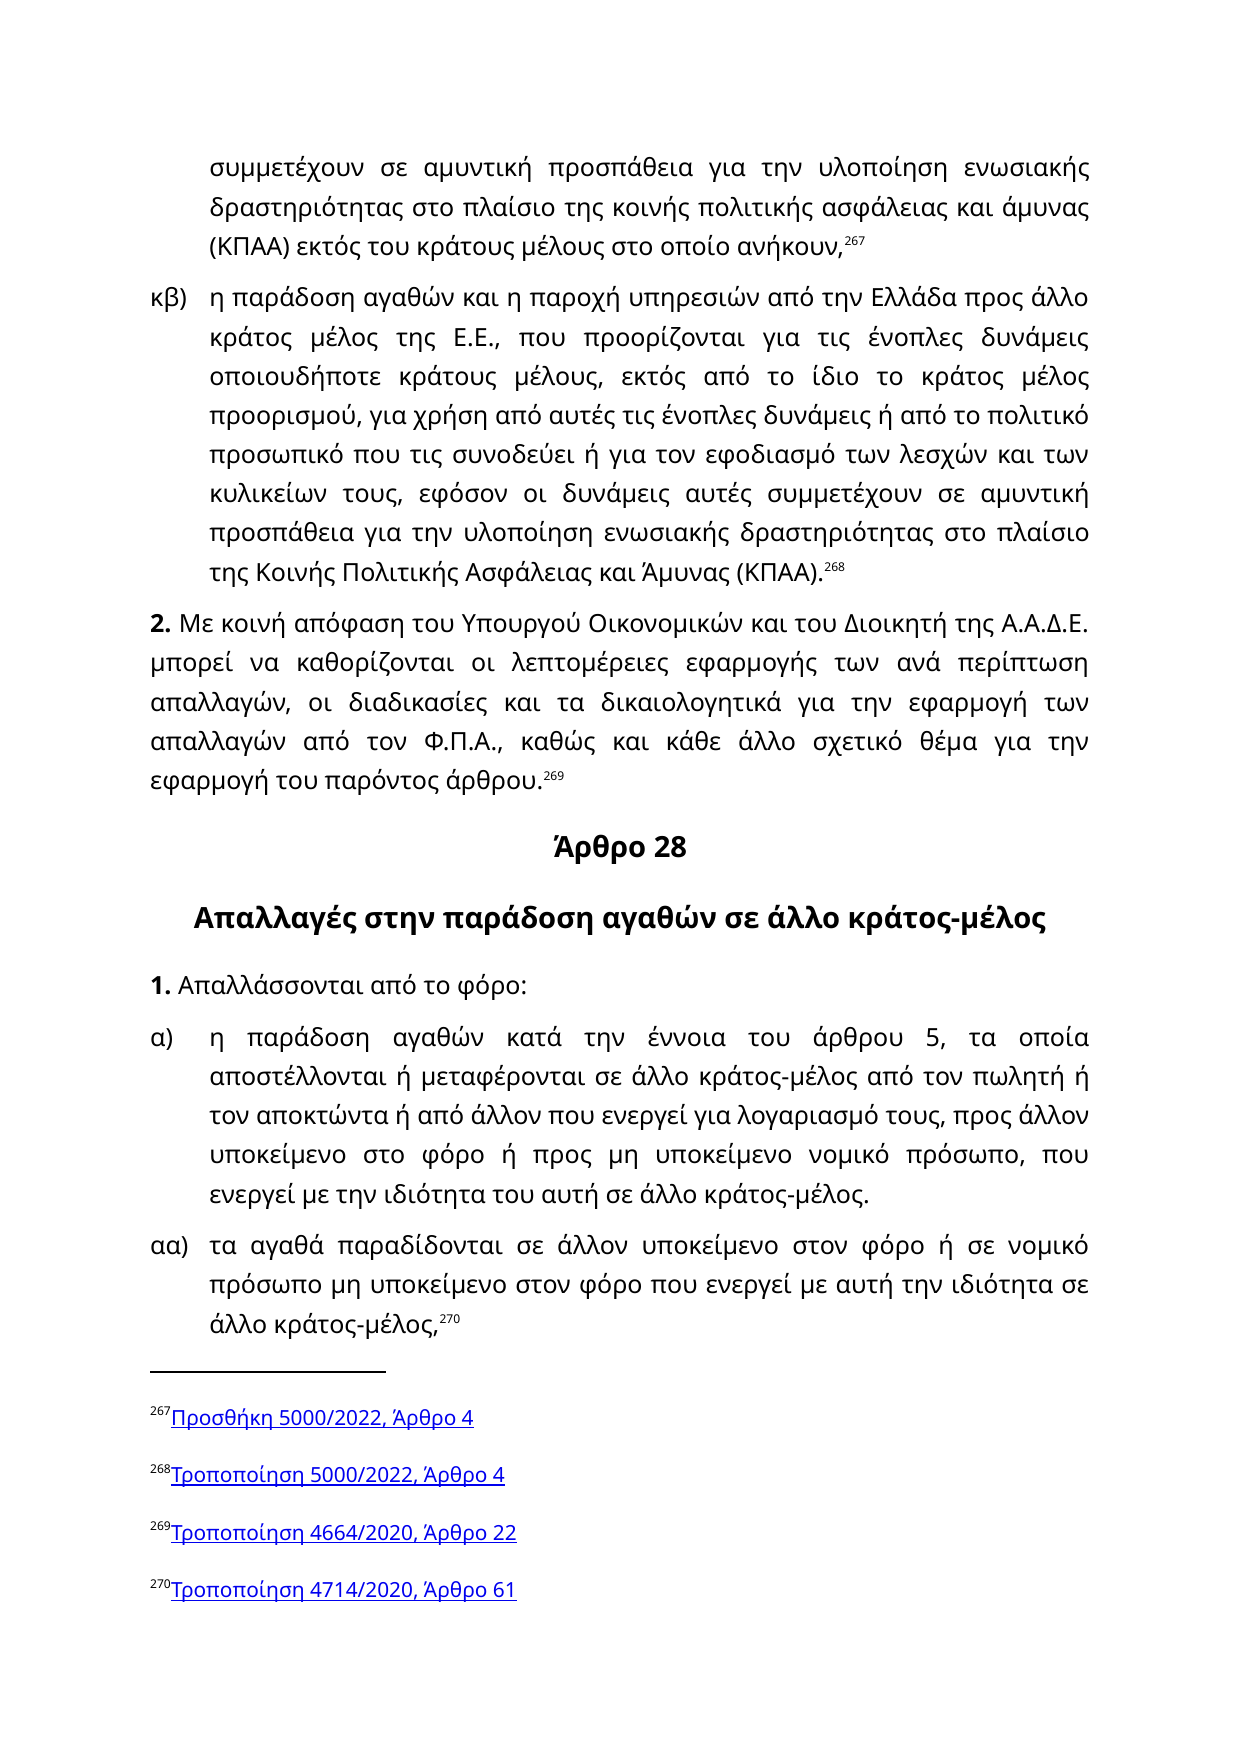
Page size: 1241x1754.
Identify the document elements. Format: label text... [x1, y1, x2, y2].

text Τροποποίηση 4664/2020, Άρθρο 22 [150, 1518, 1090, 1546]
text Προσθήκη 5000/2022, Άρθρο 4 [150, 1403, 1090, 1431]
text 1. Απαλλάσσονται από το φόρο: [150, 968, 1090, 1002]
subtitle Άρθρο 28 [150, 827, 1090, 866]
text Τροποποίηση 5000/2022, Άρθρο 4 [150, 1460, 1090, 1489]
subtitle Απαλλαγές στην παράδοση αγαθών σε άλλο κράτος-μέλος [150, 897, 1090, 937]
list συμμετέχουν σε αμυντική προσπάθεια για την υλοποίηση ενωσιακής δραστηριότητας στο πλαίσιο της κοινής πολιτικής ασφάλειας και άμυνας (ΚΠΑΑ) εκτός του κράτους μέλους στο οποίο ανήκουν, [150, 150, 1090, 262]
list αα) τα αγαθά παραδίδονται σε άλλον υποκείμενο στον φόρο ή σε νομικό πρόσωπο μη υποκείμενο στον φόρο που ενεργεί με αυτή την ιδιότητα σε άλλο κράτος-μέλος, [150, 1228, 1090, 1340]
text 2. Με κοινή απόφαση του Υπουργού Οικονομικών και του Διοικητή της Α.Α.Δ.Ε. μπορεί να καθορίζονται οι λεπτομέρειες εφαρμογής των ανά περίπτωση απαλλαγών, οι διαδικασίες και τα δικαιολογητικά για την εφαρμογή των απαλλαγών από τον Φ.Π.Α., καθώς και κάθε άλλο σχετικό θέμα για την εφαρμογή του παρόντος άρθρου. [150, 606, 1090, 797]
list κβ) η παράδοση αγαθών και η παροχή υπηρεσιών από την Ελλάδα προς άλλο κράτος μέλος της Ε.Ε., που προορίζονται για τις ένοπλες δυνάμεις οποιουδήποτε κράτους μέλους, εκτός από το ίδιο το κράτος μέλος προορισμού, για χρήση από αυτές τις ένοπλες δυνάμεις ή από το πολιτικό προσωπικό που τις συνοδεύει ή για τον εφοδιασμό των λεσχών και των κυλικείων τους, εφόσον οι δυνάμεις αυτές συμμετέχουν σε αμυντική προσπάθεια για την υλοποίηση ενωσιακής δραστηριότητας στο πλαίσιο της Κοινής Πολιτικής Ασφάλειας και Άμυνας (ΚΠΑΑ). [150, 280, 1090, 588]
text Τροποποίηση 4714/2020, Άρθρο 61 [150, 1576, 1090, 1604]
list α) η παράδοση αγαθών κατά την έννοια του άρθρου 5, τα οποία αποστέλλονται ή μεταφέρονται σε άλλο κράτος-μέλος από τον πωλητή ή τον αποκτώντα ή από άλλον που ενεργεί για λογαριασμό τους, προς άλλον υποκείμενο στο φόρο ή προς μη υποκείμενο νομικό πρόσωπο, που ενεργεί με την ιδιότητα του αυτή σε άλλο κράτος-μέλος. [150, 1019, 1090, 1210]
